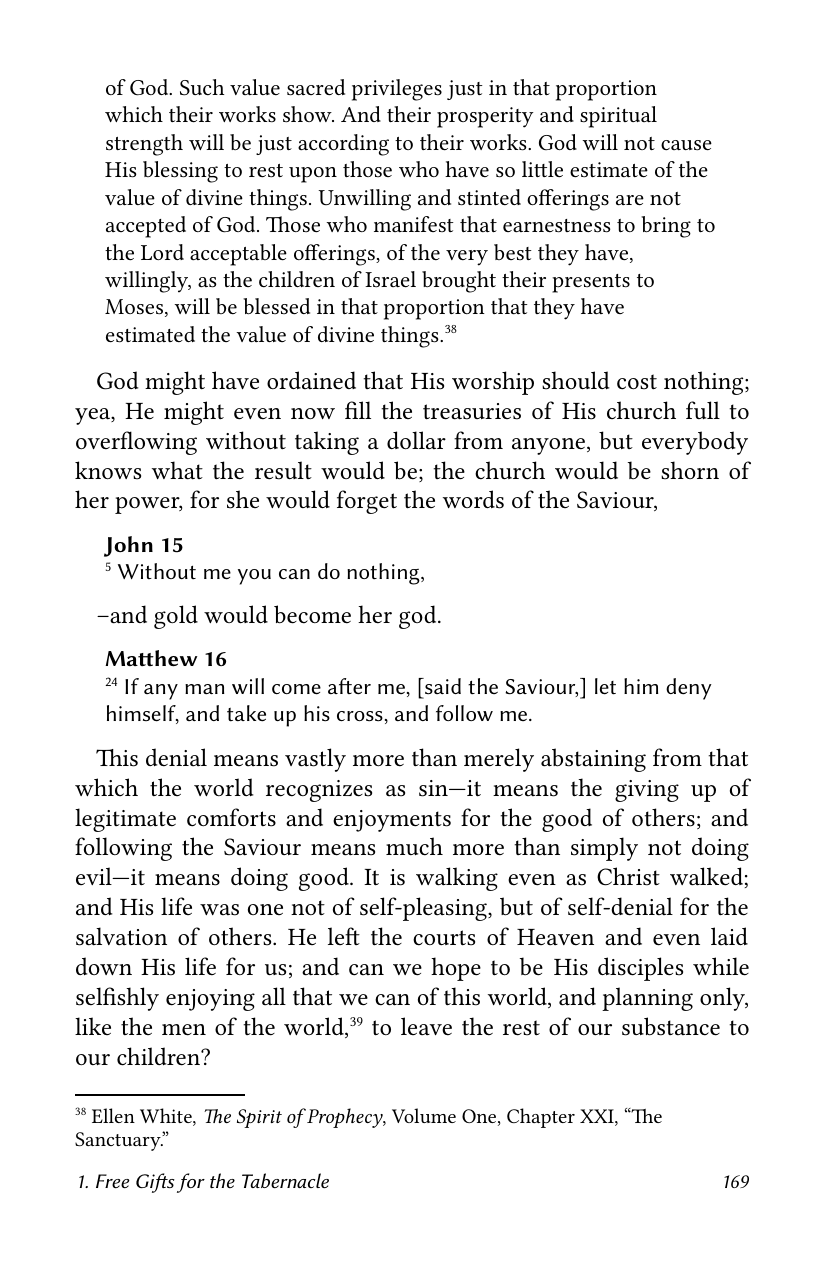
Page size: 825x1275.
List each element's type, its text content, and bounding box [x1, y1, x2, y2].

text 5 Without me you can do nothing, [105, 559, 720, 585]
text This denial means vastly more than merely abstaining from that which the world recognizes as sin—it means the giving up of legitimate comforts and enjoyments for the good of others; and following the Saviour means much more than simply not doing evil—it means doing good. It is walking even as Christ walked; and His life was one not of self-pleasing, but of self-denial for the salvation of others. He left the courts of Heaven and even laid down His life for us; and can we hope to be His disciples while selfishly enjoying all that we can of this world, and planning only, like the men of the world, to leave the rest of our substance to our children? [75, 744, 750, 1071]
text God might have ordained that His worship should cost nothing; yea, He might even now fill the treasuries of His church full to overflowing without taking a dollar from anyone, but everybody knows what the result would be; the church would be shorn of her power, for she would forget the words of the Saviour, [75, 367, 750, 515]
text Matthew 16 [105, 646, 750, 672]
text John 15 [105, 531, 750, 558]
text –and gold would become her god. [75, 601, 750, 630]
text 24 If any man will come after me, [said the Saviour,] let him deny himself, and take up his cross, and follow me. [105, 674, 720, 727]
text of God. Such value sacred privileges just in that proportion which their works show. And their prosperity and spiritual strength will be just according to their works. God will not cause His blessing to rest upon those who have so little estimate of the value of divine things. Unwilling and stinted offerings are not accepted of God. Those who manifest that earnestness to bring to the Lord acceptable offerings, of the very best they have, willingly, as the children of Israel brought their presents to Moses, will be blessed in that proportion that they have estimated the value of divine things. [105, 75, 720, 348]
text Ellen White, The Spirit of Prophecy, Volume One, Chapter XXI, “The Sanctuary.” [75, 1104, 750, 1152]
